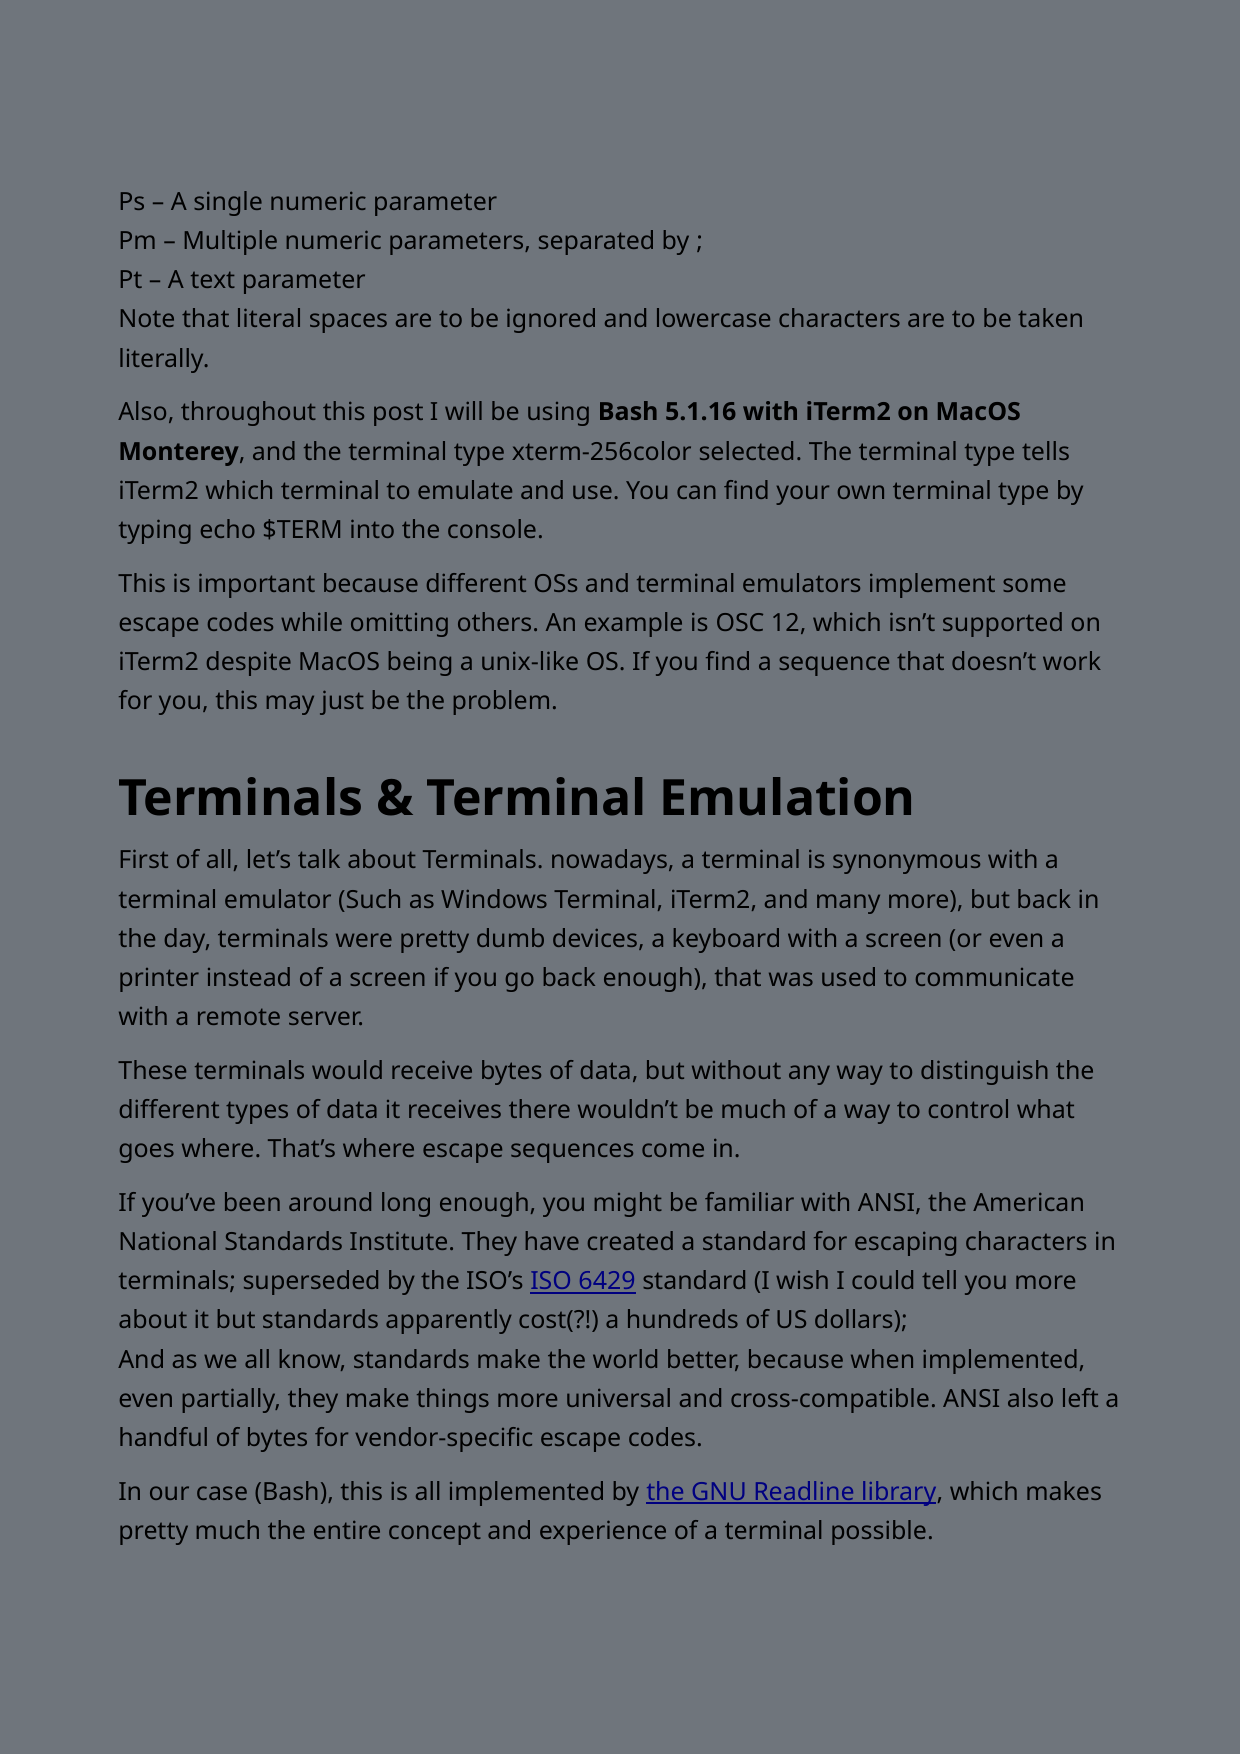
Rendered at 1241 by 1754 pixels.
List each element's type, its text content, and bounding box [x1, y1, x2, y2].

text This is important because different OSs and terminal emulators implement some escape codes while omitting others. An example is OSC 12, which isn’t supported on iTerm2 despite MacOS being a unix-like OS. If you find a sequence that doesn’t work for you, this may just be the problem. [118, 565, 1122, 717]
text Ps – A single numeric parameter Pm – Multiple numeric parameters, separated by ; Pt – A text parameter Note that literal spaces are to be ignored and lowercase characters are to be taken literally. [118, 183, 1122, 374]
text First of all, let’s talk about Terminals. nowadays, a terminal is synonymous with a terminal emulator (Such as Windows Terminal, iTerm2, and many more), but back in the day, terminals were pretty dumb devices, a keyboard with a screen (or even a printer instead of a screen if you go back enough), that was used to communicate with a remote server. [118, 842, 1122, 1033]
text In our case (Bash), this is all implemented by the GNU Readline library, which makes pretty much the entire concept and experience of a terminal possible. [118, 1473, 1122, 1547]
text Also, throughout this post I will be using Bash 5.1.16 with iTerm2 on MacOS Monterey, and the terminal type xterm-256color selected. The terminal type tells iTerm2 which terminal to emulate and use. You can find your own terminal type by typing echo $TERM into the console. [118, 394, 1122, 546]
text These terminals would receive bytes of data, but without any way to distinguish the different types of data it receives there wouldn’t be much of a way to control what goes where. That’s where escape sequences come in. [118, 1052, 1122, 1165]
subtitle Terminals & Terminal Emulation [118, 761, 1122, 829]
text If you’ve been around long enough, you might be familiar with ANSI, the American National Standards Institute. They have created a standard for escaping characters in terminals; superseded by the ISO’s ISO 6429 standard (I wish I could tell you more about it but standards apparently cost(?!) a hundreds of US dollars); And as we all know, standards make the world better, because when implemented, even partially, they make things more universal and cross-compatible. ANSI also left a handful of bytes for vendor-specific escape codes. [118, 1184, 1122, 1454]
